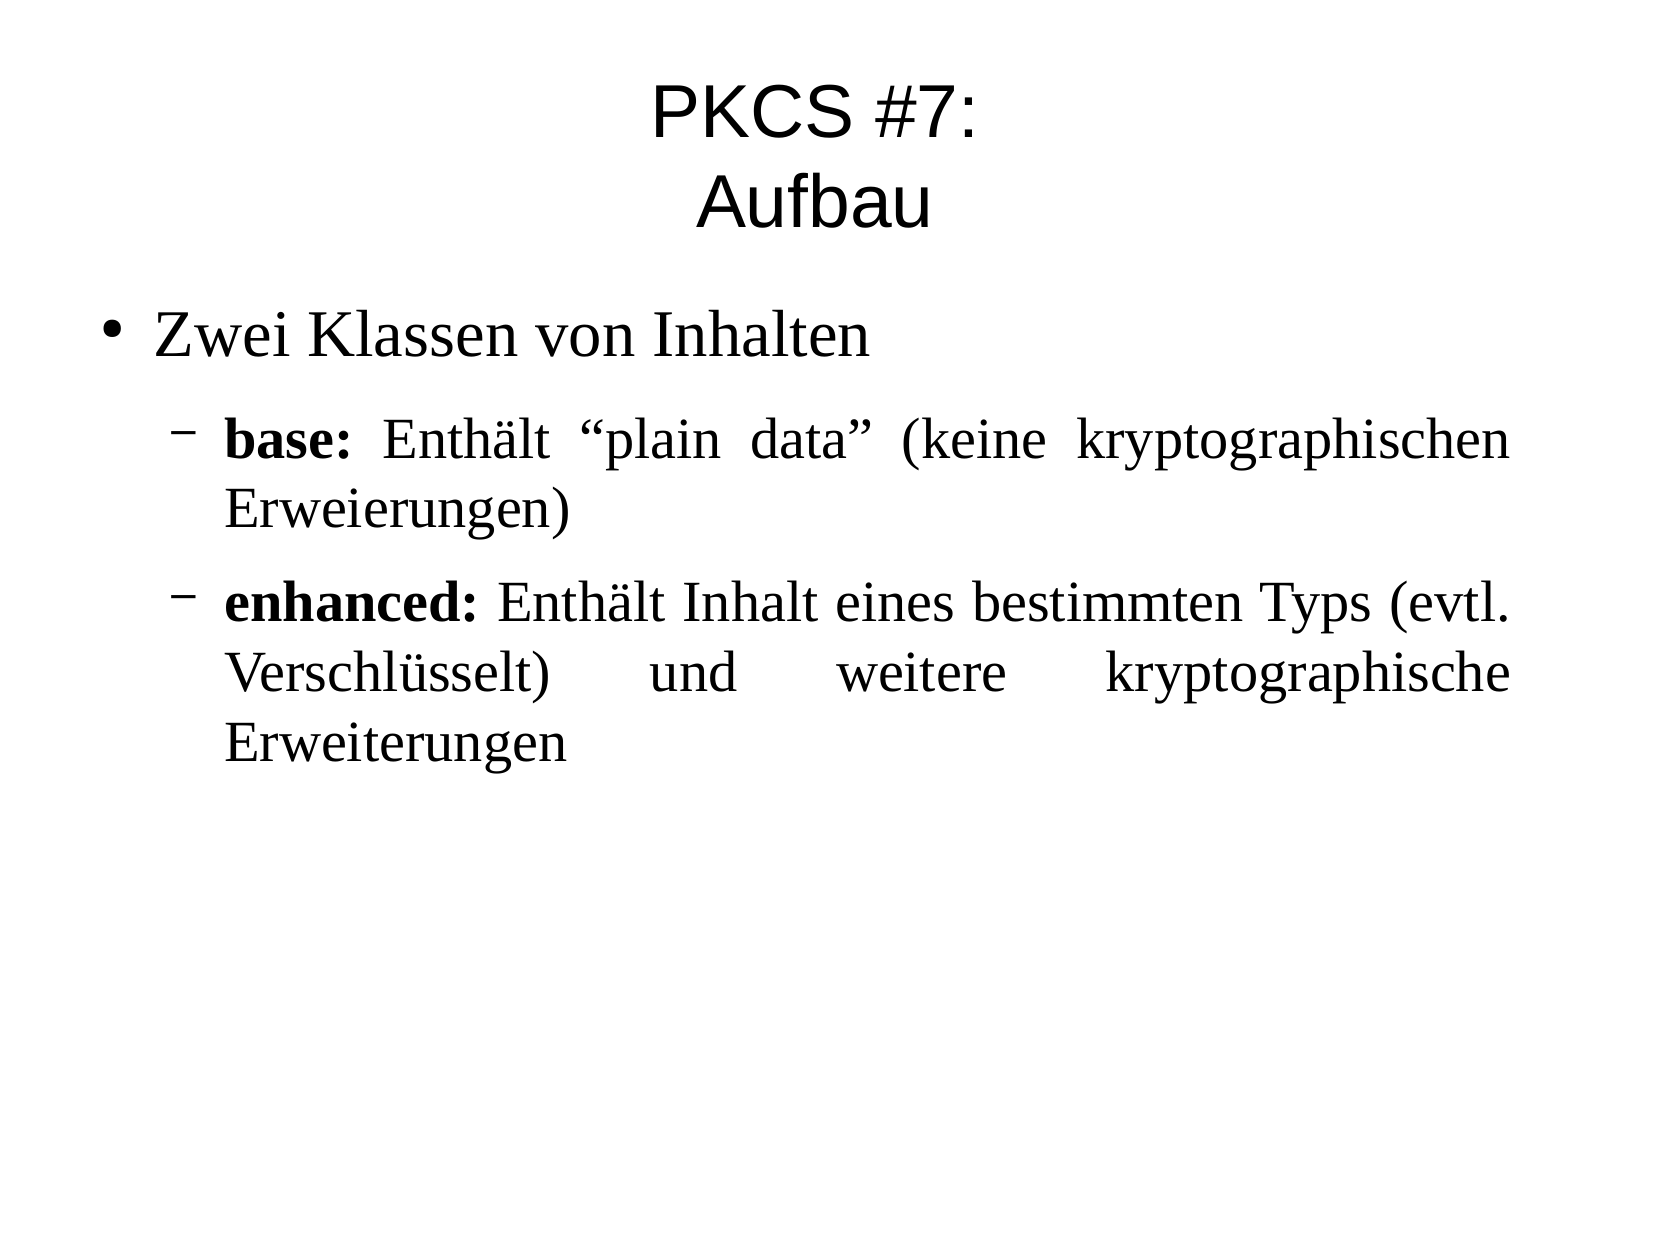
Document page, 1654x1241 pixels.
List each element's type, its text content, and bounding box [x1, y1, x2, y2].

list Zwei Klassen von Inhalten base: Enthält “plain data” (keine kryptographischen Erweierungen) enhanced: Enthält Inhalt eines bestimmten Typs (evtl. Verschlüsselt) und weitere kryptographische Erweiterungen [82, 290, 1571, 1010]
title PKCS #7: Aufbau [70, 62, 1559, 243]
